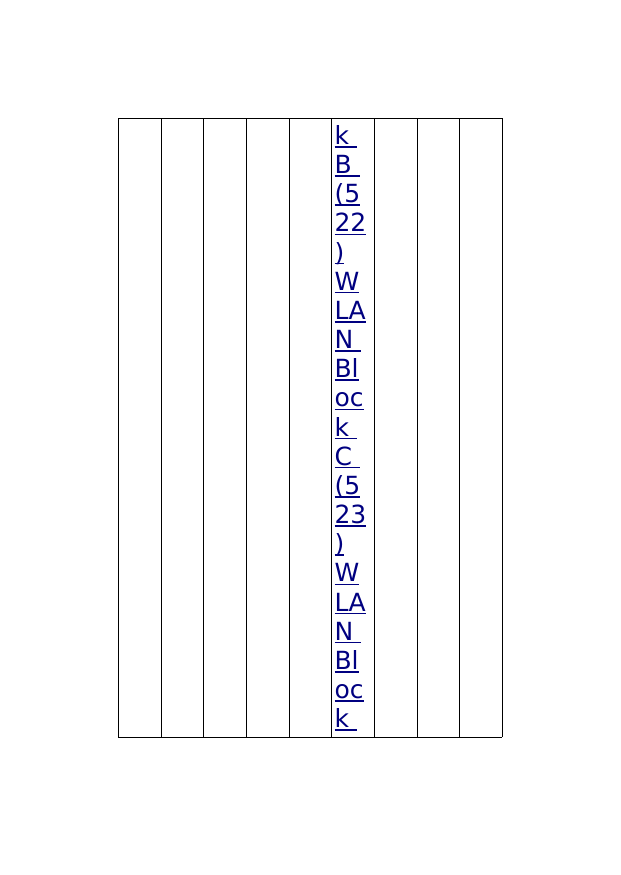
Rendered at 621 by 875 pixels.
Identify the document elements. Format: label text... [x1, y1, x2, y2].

table_cell [247, 119, 289, 737]
table_cell [418, 119, 459, 737]
table_cell [290, 119, 331, 737]
table_cell k B (522) WLAN Block C (523) WLAN Block [332, 119, 374, 737]
table_cell [162, 119, 203, 737]
table_cell [375, 119, 417, 737]
table_cell [204, 119, 246, 737]
table_cell [460, 119, 502, 737]
table_cell [119, 119, 161, 737]
